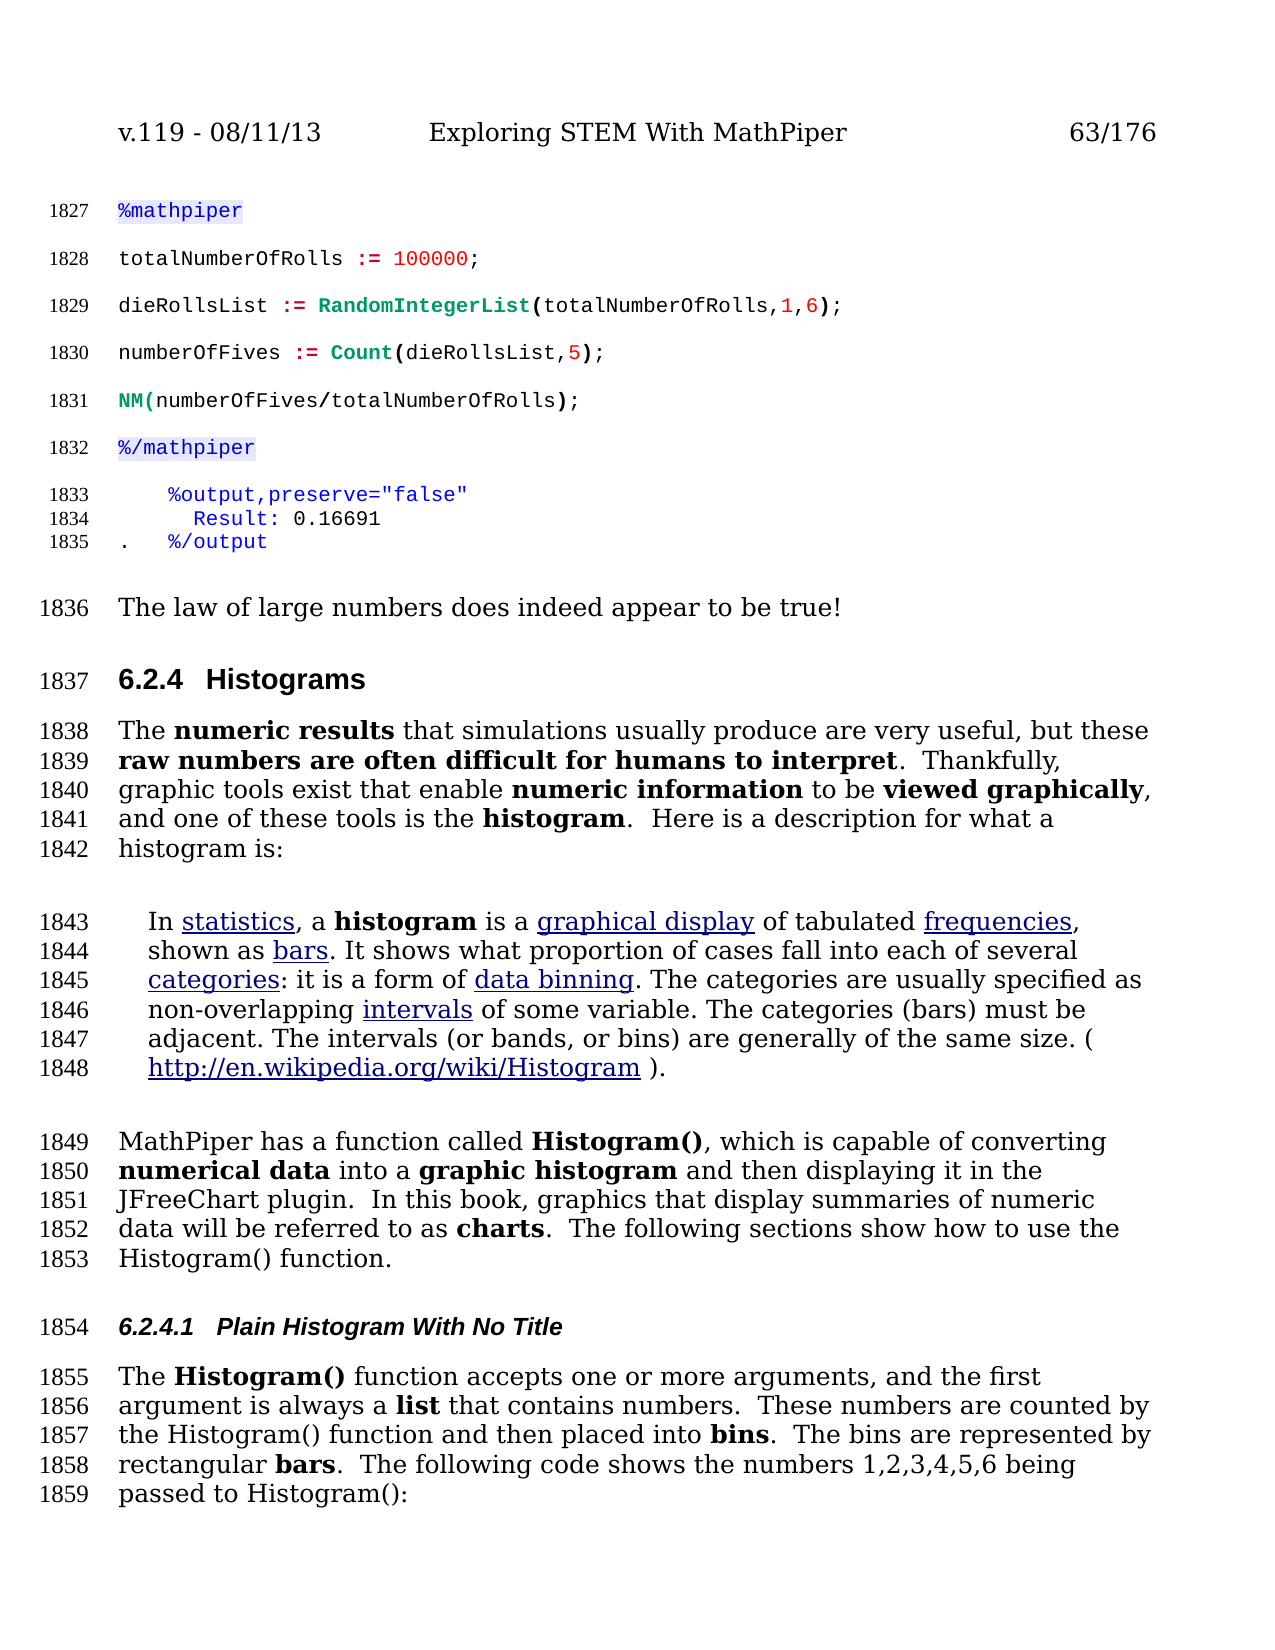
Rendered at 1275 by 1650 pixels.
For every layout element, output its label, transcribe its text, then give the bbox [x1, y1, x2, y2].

text Result: 0.16691 [118, 508, 1157, 531]
text totalNumberOfRolls := 100000; [118, 248, 1157, 271]
text %mathpiper [118, 200, 1157, 224]
text dieRollsList := RandomIntegerList(totalNumberOfRolls,1,6); [118, 295, 1157, 319]
subtitle Histograms [118, 662, 1157, 695]
text MathPiper has a function called Histogram(), which is capable of converting numerical data into a graphic histogram and then displaying it in the JFreeChart plugin. In this book, graphics that display summaries of numeric data will be referred to as charts. The following sections show how to use the Histogram() function. [118, 1126, 1157, 1273]
text The law of large numbers does indeed appear to be true! [118, 593, 1157, 623]
text numberOfFives := Count(dieRollsList,5); [118, 342, 1157, 366]
text . %/output [118, 531, 1157, 555]
text %/mathpiper [118, 437, 1157, 461]
subtitle Plain Histogram With No Title [118, 1312, 1157, 1341]
text In statistics, a histogram is a graphical display of tabulated frequencies, shown as bars. It shows what proportion of cases fall into each of several categories: it is a form of data binning. The categories are usually specified as non-overlapping intervals of some variable. The categories (bars) must be adjacent. The intervals (or bands, or bins) are generally of the same size. ( http://en.wikipedia.org/wiki/Histogram ). [148, 907, 1157, 1082]
text NM(numberOfFives/totalNumberOfRolls); [118, 389, 1157, 413]
text The Histogram() function accepts one or more arguments, and the first argument is always a list that contains numbers. These numbers are counted by the Histogram() function and then placed into bins. The bins are represented by rectangular bars. The following code shows the numbers 1,2,3,4,5,6 being passed to Histogram(): [118, 1361, 1157, 1508]
text %output,preserve="false" [118, 484, 1157, 508]
text The numeric results that simulations usually produce are very useful, but these raw numbers are often difficult for humans to interpret. Thankfully, graphic tools exist that enable numeric information to be viewed graphically, and one of these tools is the histogram. Here is a description for what a histogram is: [118, 716, 1157, 863]
